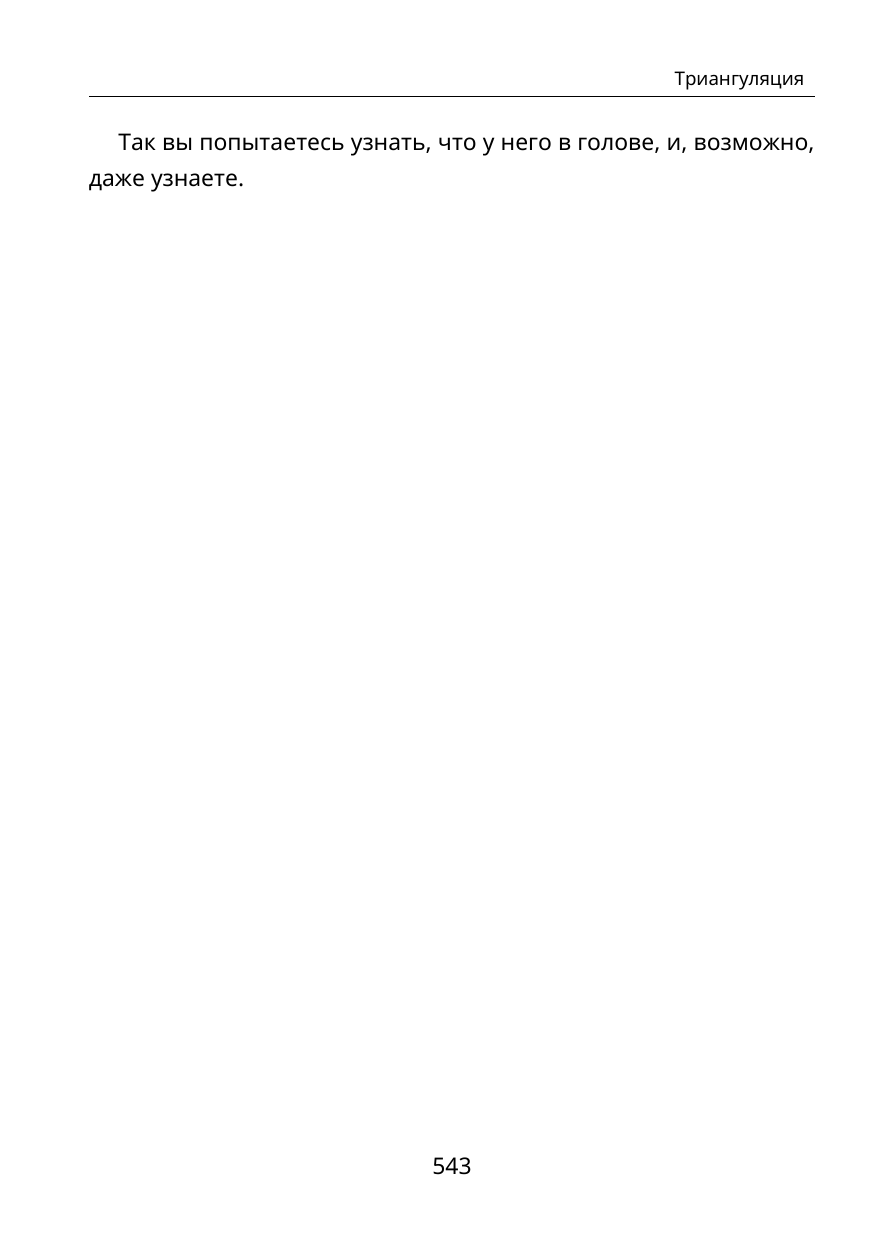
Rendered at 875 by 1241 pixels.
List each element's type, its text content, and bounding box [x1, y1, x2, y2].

text Так вы попытаетесь узнать, что у него в голове, и, возможно, даже узнаете. [88, 126, 815, 193]
